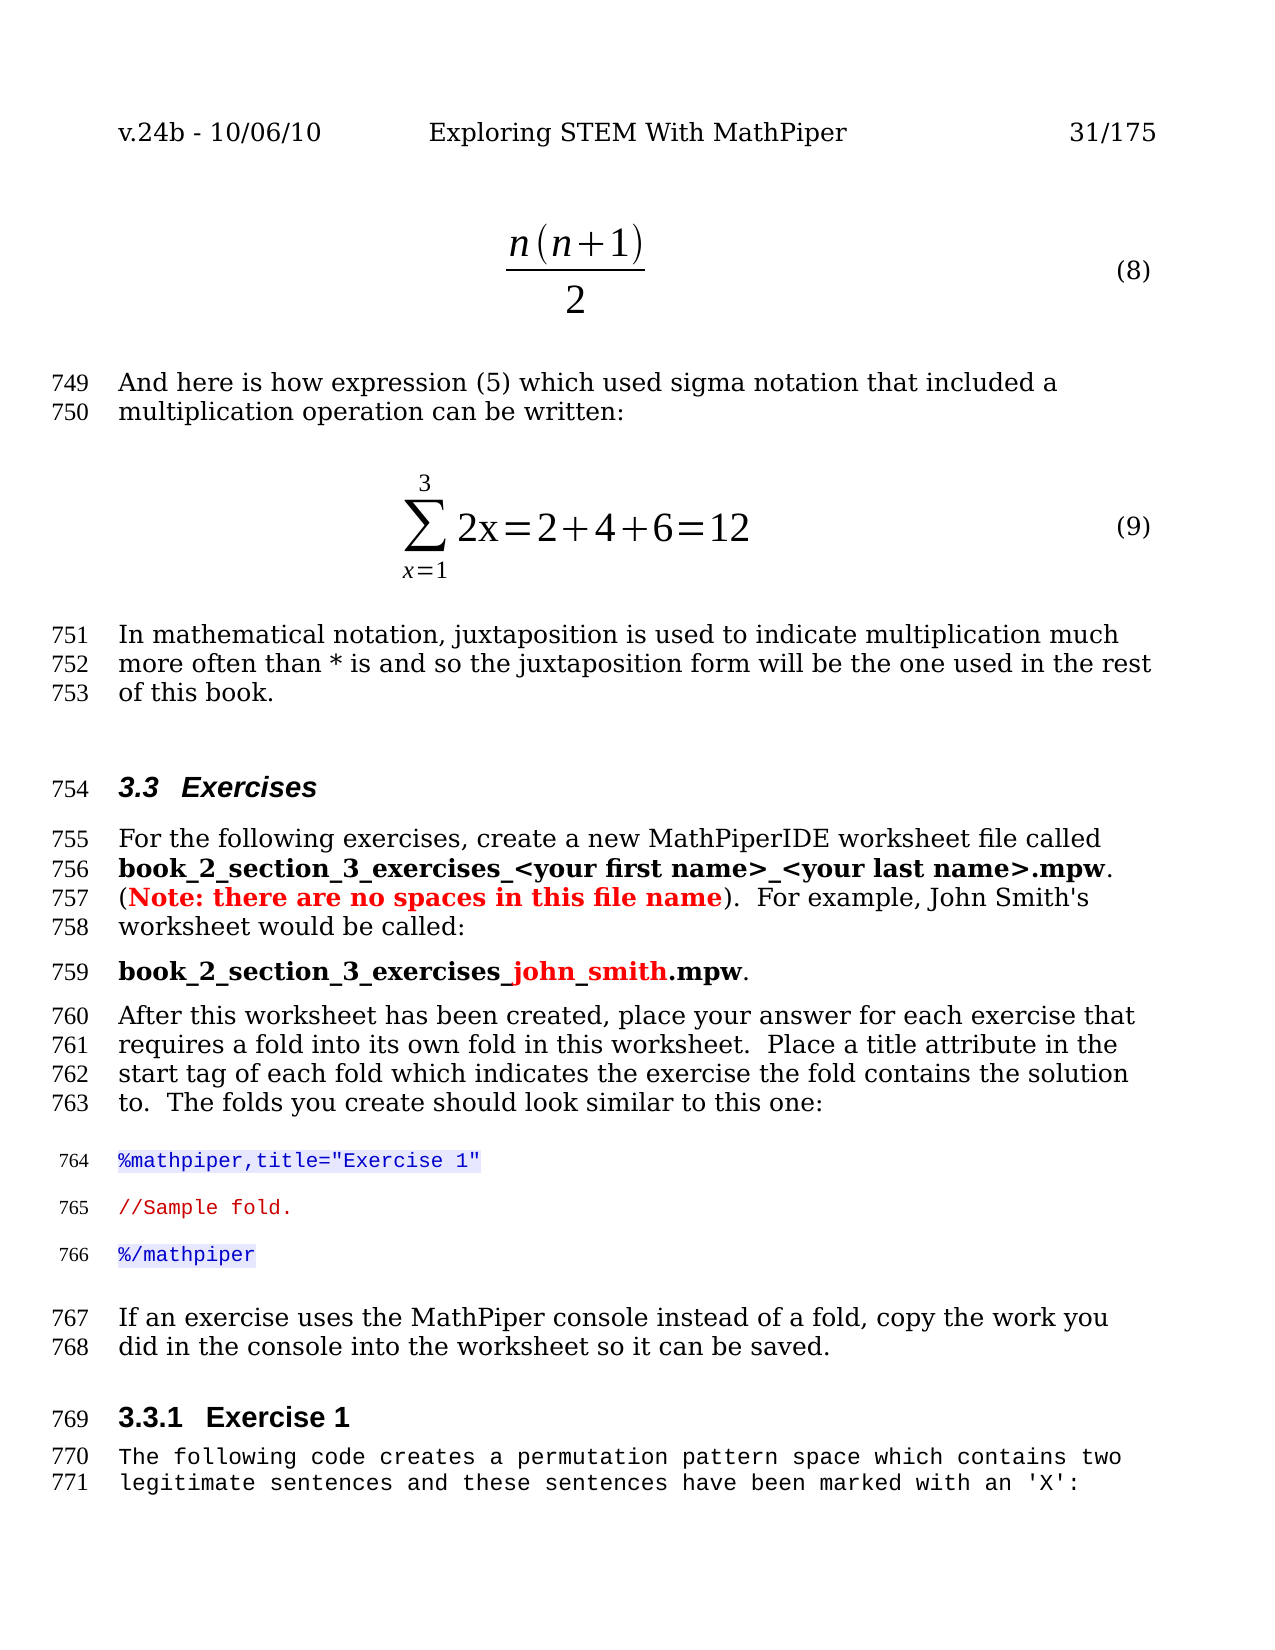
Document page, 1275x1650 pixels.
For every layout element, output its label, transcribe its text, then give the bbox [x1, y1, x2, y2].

text After this worksheet has been created, place your answer for each exercise that requires a fold into its own fold in this worksheet. Place a title attribute in the start tag of each fold which indicates the exercise the fold contains the solution to. The folds you create should look similar to this one: [118, 1001, 1157, 1118]
table_header (8) [1041, 212, 1157, 330]
text //Sample fold. [118, 1197, 1157, 1221]
text The following code creates a permutation pattern space which contains two legitimate sentences and these sentences have been marked with an 'X': [118, 1446, 1157, 1497]
text And here is how expression (5) which used sigma notation that included a multiplication operation can be written: [118, 368, 1157, 427]
text For the following exercises, create a new MathPiperIDE worksheet file called book_2_section_3_exercises_<your first name>_<your last name>.mpw. (Note: there are no spaces in this file name). For example, John Smith's worksheet would be called: [118, 824, 1157, 942]
text %/mathpiper [118, 1244, 1157, 1268]
table_header [118, 212, 1041, 330]
table_header [118, 462, 1041, 591]
text %mathpiper,title="Exercise 1" [118, 1149, 1157, 1173]
subtitle Exercise 1 [118, 1400, 1157, 1434]
subtitle Exercises [118, 770, 1157, 803]
text If an exercise uses the MathPiper console instead of a fold, copy the work you did in the console into the worksheet so it can be saved. [118, 1303, 1157, 1361]
text In mathematical notation, juxtaposition is used to indicate multiplication much more often than * is and so the juxtaposition form will be the one used in the rest of this book. [118, 620, 1157, 707]
table_header (9) [1041, 462, 1157, 591]
text book_2_section_3_exercises_john_smith.mpw. [118, 957, 1157, 986]
